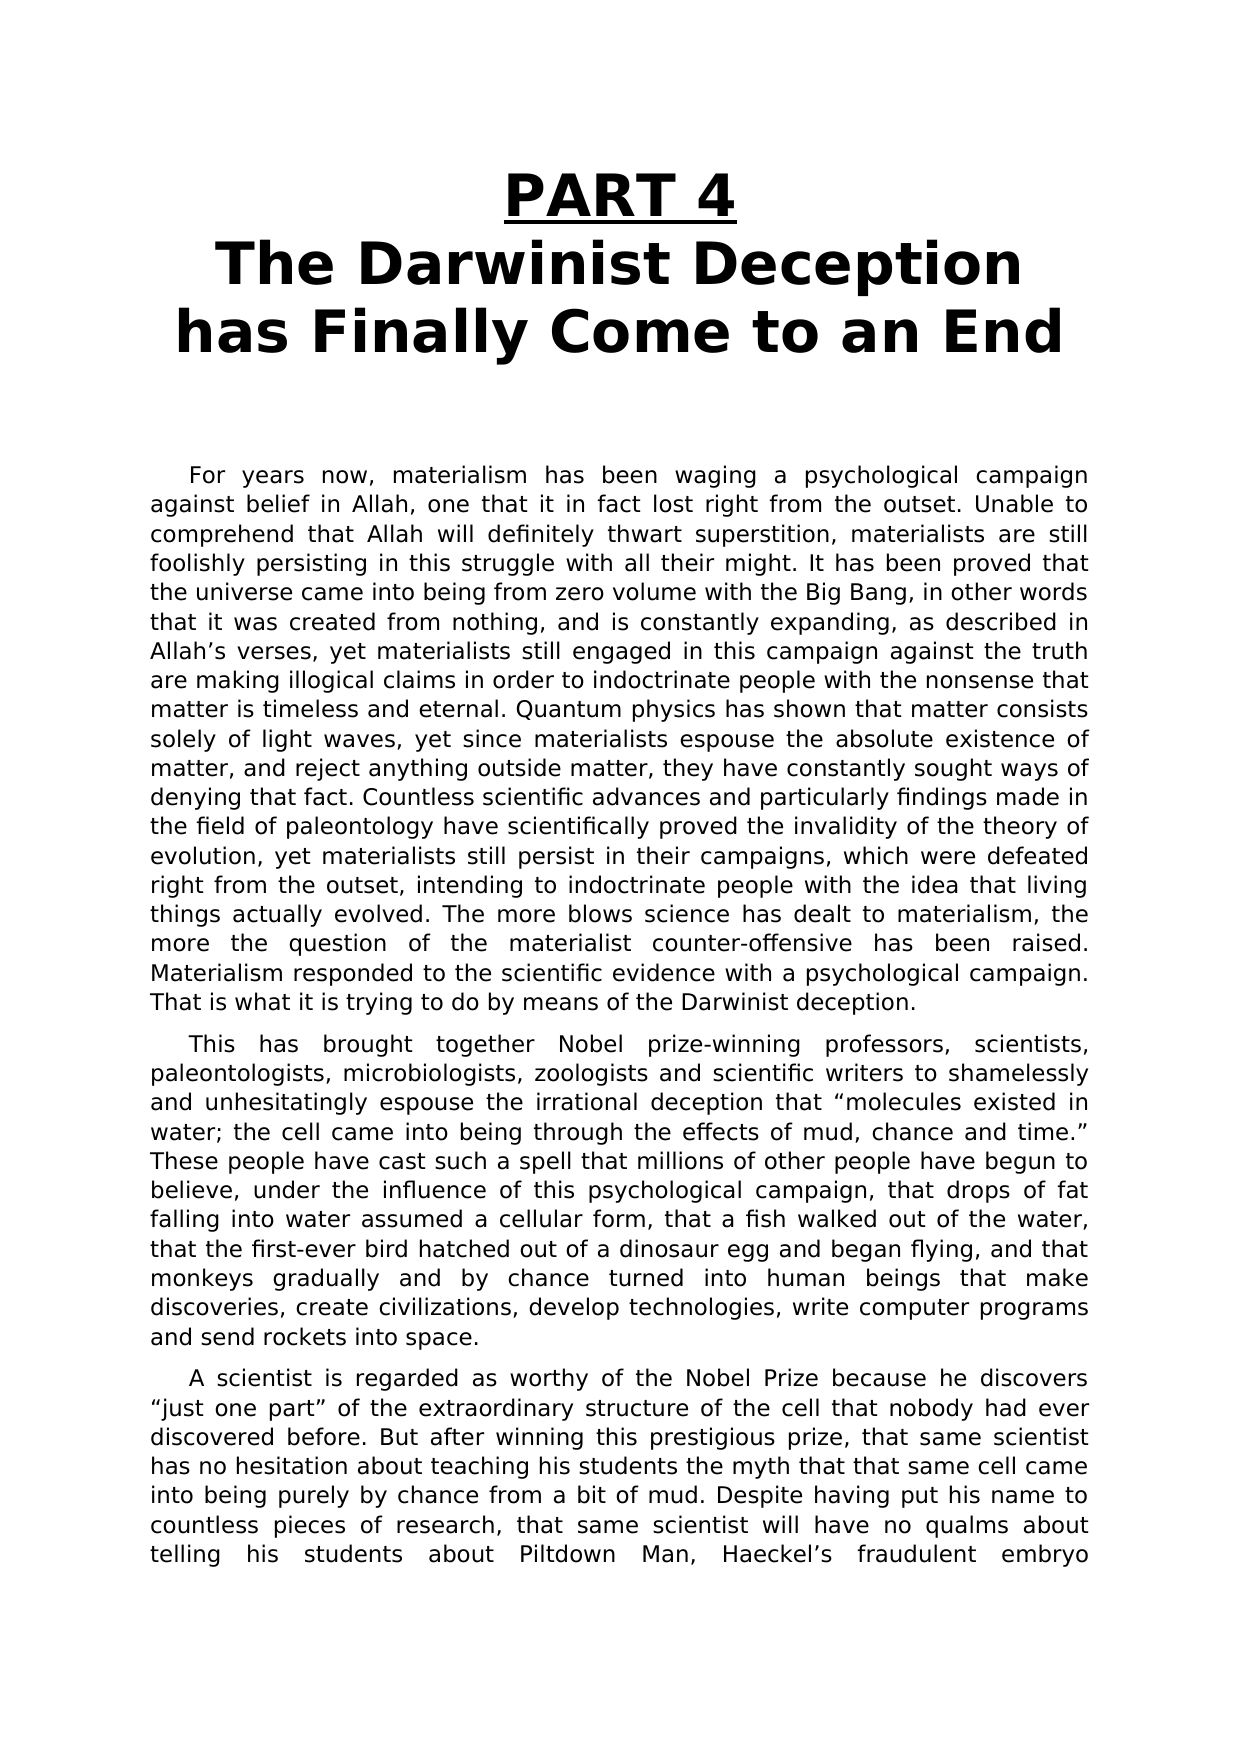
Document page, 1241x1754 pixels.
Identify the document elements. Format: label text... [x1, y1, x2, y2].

text For years now, materialism has been waging a psychological campaign against belief in Allah, one that it in fact lost right from the outset. Unable to comprehend that Allah will definitely thwart superstition, materialists are still foolishly persisting in this struggle with all their might. It has been proved that the universe came into being from zero volume with the Big Bang, in other words that it was created from nothing, and is constantly expanding, as described in Allah’s verses, yet materialists still engaged in this campaign against the truth are making illogical claims in order to indoctrinate people with the nonsense that matter is timeless and eternal. Quantum physics has shown that matter consists solely of light waves, yet since materialists espouse the absolute existence of matter, and reject anything outside matter, they have constantly sought ways of denying that fact. Countless scientific advances and particularly findings made in the field of paleontology have scientifically proved the invalidity of the theory of evolution, yet materialists still persist in their campaigns, which were defeated right from the outset, intending to indoctrinate people with the idea that living things actually evolved. The more blows science has dealt to materialism, the more the question of the materialist counter-offensive has been raised. Materialism responded to the scientific evidence with a psychological campaign. That is what it is trying to do by means of the Darwinist deception. [150, 462, 1090, 1016]
text A scientist is regarded as worthy of the Nobel Prize because he discovers “just one part” of the extraordinary structure of the cell that nobody had ever discovered before. But after winning this prestigious prize, that same scientist has no hesitation about teaching his students the myth that that same cell came into being purely by chance from a bit of mud. Despite having put his name to countless pieces of research, that same scientist will have no qualms about telling his students about Piltdown Man, Haeckel’s fraudulent embryo [150, 1365, 1090, 1568]
subtitle PART 4 The Darwinist Deception has Finally Come to an End [150, 162, 1090, 366]
text This has brought together Nobel prize-winning professors, scientists, paleontologists, microbiologists, zoologists and scientific writers to shamelessly and unhesitatingly espouse the irrational deception that “molecules existed in water; the cell came into being through the effects of mud, chance and time.” These people have cast such a spell that millions of other people have begun to believe, under the influence of this psychological campaign, that drops of fat falling into water assumed a cellular form, that a fish walked out of the water, that the first-ever bird hatched out of a dinosaur egg and began flying, and that monkeys gradually and by chance turned into human beings that make discoveries, create civilizations, develop technologies, write computer programs and send rockets into space. [150, 1031, 1090, 1350]
